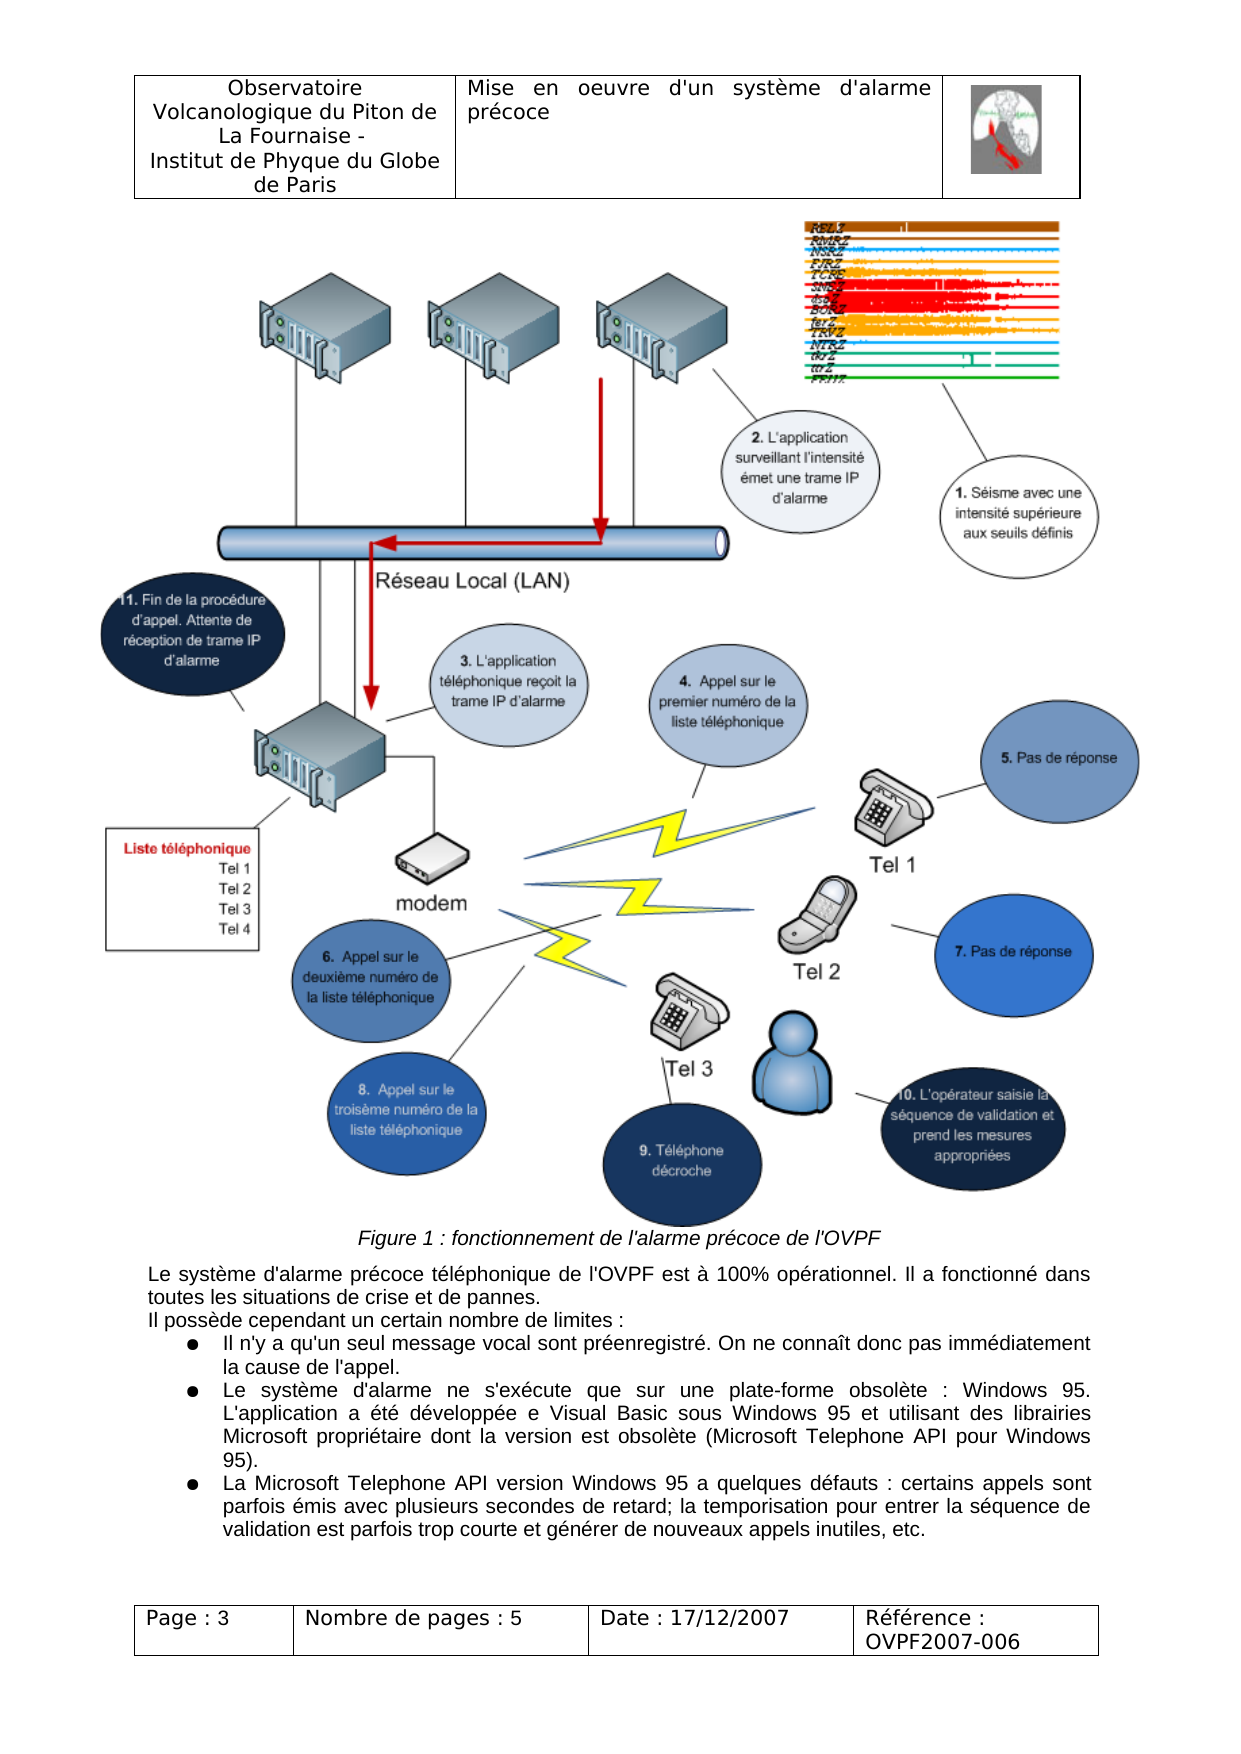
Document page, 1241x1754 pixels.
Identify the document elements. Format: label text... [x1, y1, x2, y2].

picture [970, 85, 1042, 174]
text Figure 1 : fonctionnement de l'alarme précoce de l'OVPF [148, 1227, 1092, 1250]
picture [100, 221, 1140, 1227]
list Le système d'alarme ne s'exécute que sur une plate-forme obsolète : Windows 95. L'application a été développée e Visual Basic sous Windows 95 et utilisant des librairies Microsoft propriétaire dont la version est obsolète (Microsoft Telephone API pour Windows 95). [185, 1378, 1092, 1471]
list Il n'y a qu'un seul message vocal sont préenregistré. On ne connaît donc pas immédiatement la cause de l'appel. [185, 1332, 1092, 1378]
text Le système d'alarme précoce téléphonique de l'OVPF est à 100% opérationnel. Il a fonctionné dans toutes les situations de crise et de pannes. [148, 1262, 1092, 1309]
list La Microsoft Telephone API version Windows 95 a quelques défauts : certains appels sont parfois émis avec plusieurs secondes de retard; la temporisation pour entrer la séquence de validation est parfois trop courte et générer de nouveaux appels inutiles, etc. [185, 1471, 1092, 1541]
text Il possède cependant un certain nombre de limites : [148, 1309, 1092, 1332]
